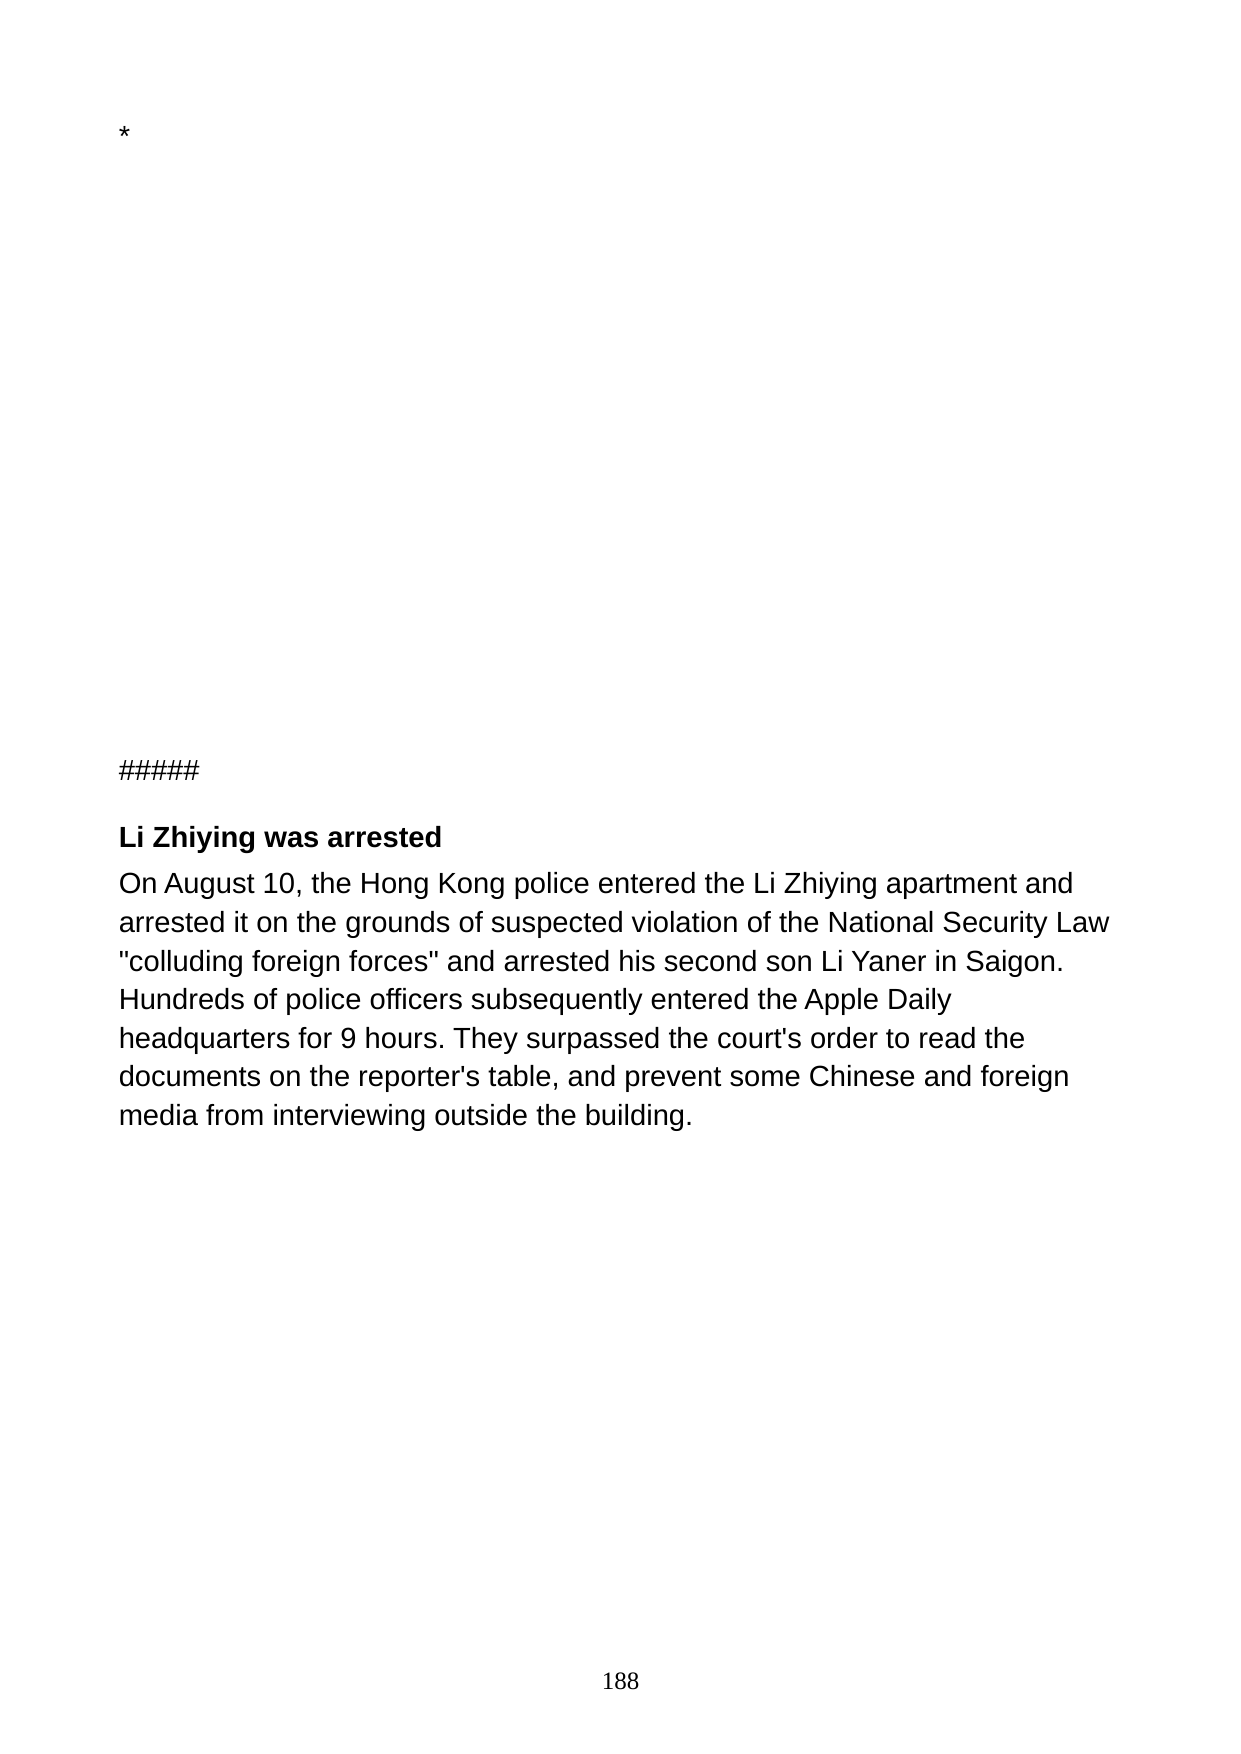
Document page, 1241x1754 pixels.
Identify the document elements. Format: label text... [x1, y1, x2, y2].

text * ##### [118, 118, 1122, 786]
subtitle Li Zhiying was arrested [118, 820, 1122, 854]
text On August 10, the Hong Kong police entered the Li Zhiying apartment and arrested it on the grounds of suspected violation of the National Security Law "colluding foreign forces" and arrested his second son Li Yaner in Saigon. Hundreds of police officers subsequently entered the Apple Daily headquarters for 9 hours. They surpassed the court's order to read the documents on the reporter's table, and prevent some Chinese and foreign media from interviewing outside the building. [118, 866, 1122, 1131]
